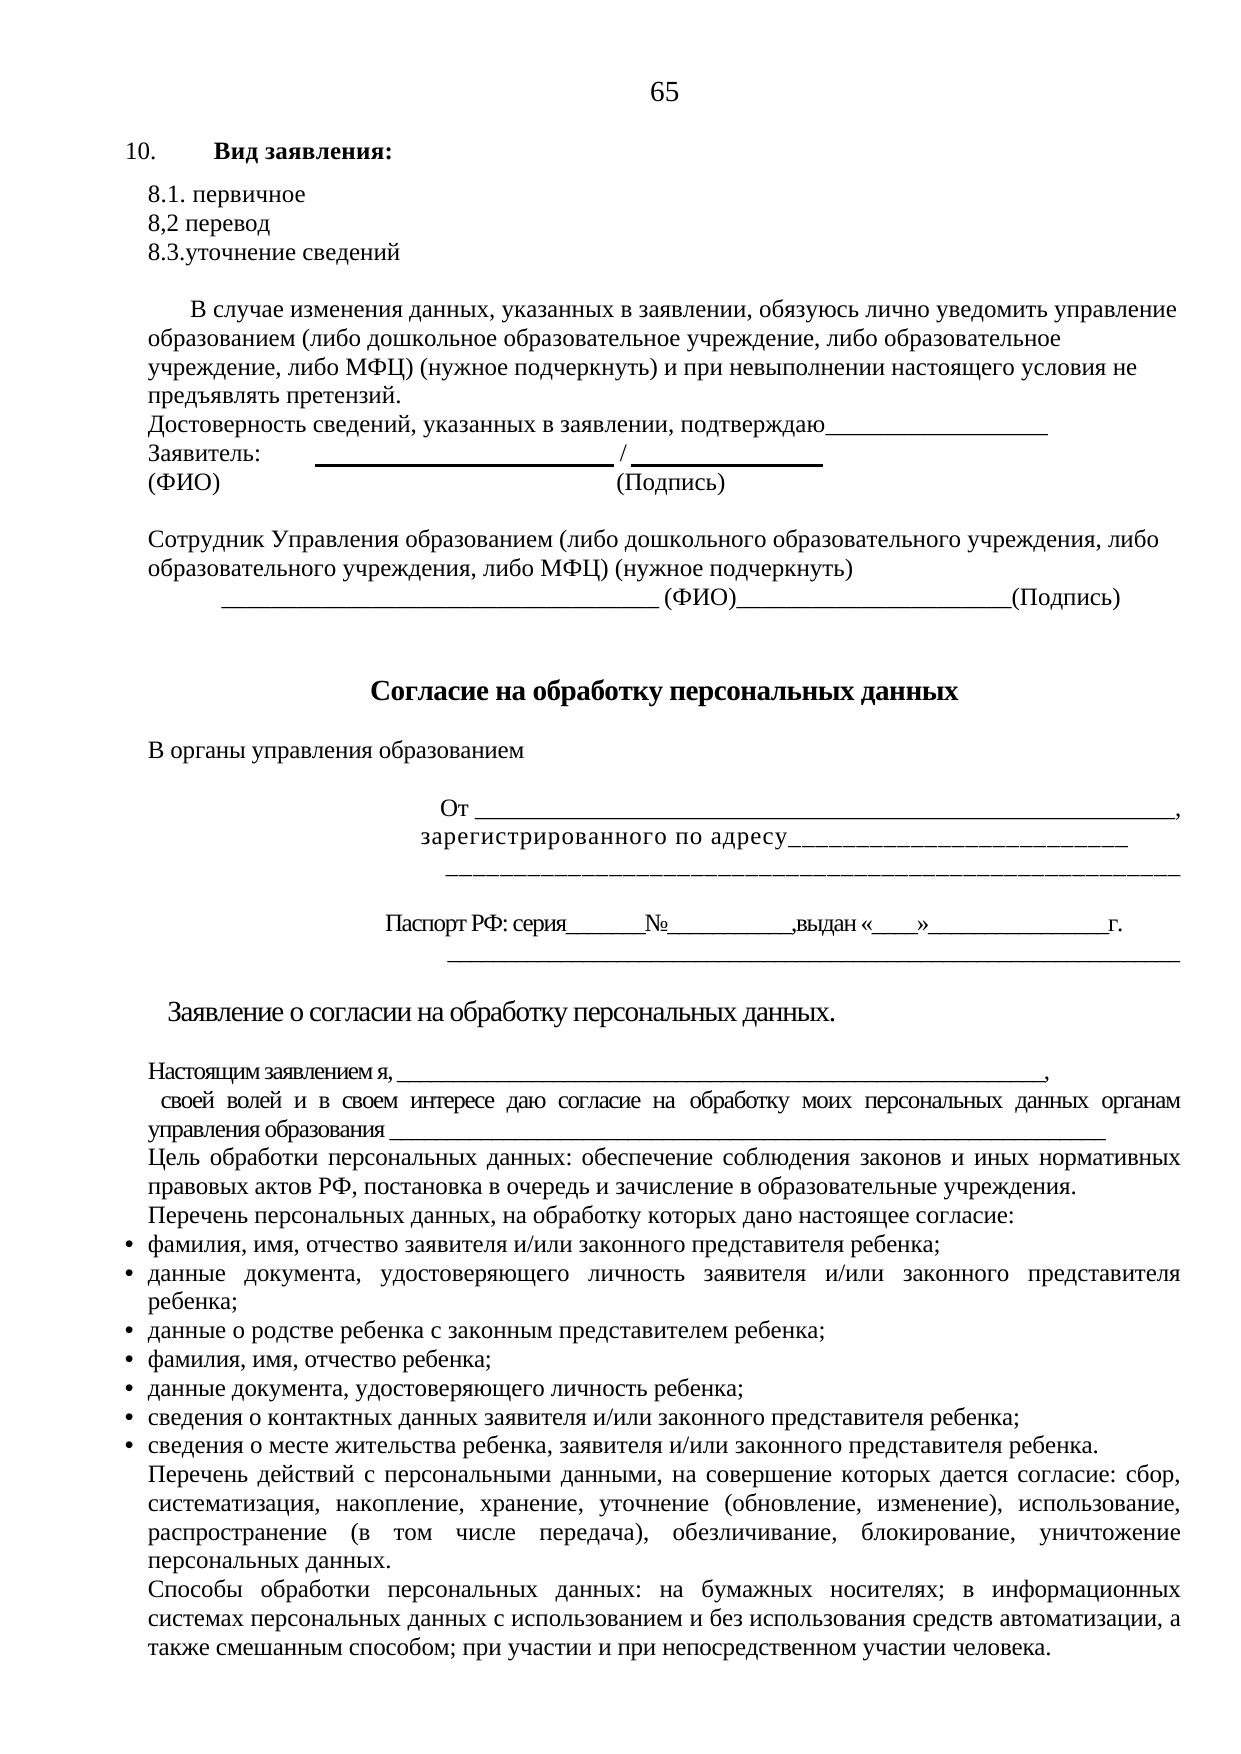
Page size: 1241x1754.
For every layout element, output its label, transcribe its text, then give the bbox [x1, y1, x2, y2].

list фамилия, имя, отчество ребенка; [124, 1344, 1181, 1373]
list Вид заявления: [125, 136, 1181, 165]
text Заявитель: / [148, 438, 1181, 467]
text Цель обработки персональных данных: обеспечение соблюдения законов и иных нормативных правовых актов РФ, постановка в очередь и зачисление в образовательные учреждения. [148, 1142, 1181, 1200]
text В органы управления образованием [148, 735, 1181, 764]
text Настоящим заявлением я, __________________________________________________________, [148, 1056, 1181, 1085]
text _________________________________________________________________ [148, 936, 1181, 965]
text 8,2 перевод [148, 208, 1181, 237]
text 8.3.уточнение сведений [148, 237, 1181, 266]
list данные о родстве ребенка с законным представителем ребенка; [124, 1315, 1181, 1344]
text 8.1. первичное [148, 179, 1181, 208]
text От ________________________________________________________, [148, 793, 1181, 821]
list сведения о месте жительства ребенка, заявителя и/или законного представителя ребенка. [124, 1431, 1181, 1459]
text (ФИО) (Подпись) [148, 467, 1181, 496]
text Перечень персональных данных, на обработку которых дано настоящее согласие: [148, 1200, 1181, 1229]
list данные документа, удостоверяющего личность заявителя и/или законного представителя ребенка; [124, 1257, 1181, 1315]
text своей волей и в своем интересе даю согласие на обработку моих персональных данных органам управления образования _______________________________________________________________ [148, 1085, 1181, 1142]
text В случае изменения данных, указанных в заявлении, обязуюсь лично уведомить управление образованием (либо дошкольное образовательное учреждение, либо образовательное учреждение, либо МФЦ) (нужное подчеркнуть) и при невыполнении настоящего условия не предъявлять претензий. [148, 294, 1181, 409]
text ______________________________________________________ [148, 850, 1181, 879]
text Способы обработки персональных данных: на бумажных носителях; в информационных системах персональных данных с использованием и без использования средств автоматизации, а также смешанным способом; при участии и при непосредственном участии человека. [148, 1574, 1181, 1661]
text Перечень действий с персональными данными, на совершение которых дается согласие: сбор, систематизация, накопление, хранение, уточнение (обновление, изменение), использование, распространение (в том числе передача), обезличивание, блокирование, уничтожение персональных данных. [148, 1459, 1181, 1574]
text Сотрудник Управления образованием (либо дошкольного образовательного учреждения, либо образовательного учреждения, либо МФЦ) (нужное подчеркнуть) ___________________________________ (ФИО)______________________(Подпись) [148, 524, 1181, 611]
text Паспорт РФ: серия_______№___________,выдан «____»________________г. [148, 908, 1181, 936]
list сведения о контактных данных заявителя и/или законного представителя ребенка; [124, 1402, 1181, 1431]
list данные документа, удостоверяющего личность ребенка; [124, 1373, 1181, 1402]
list фамилия, имя, отчество заявителя и/или законного представителя ребенка; [124, 1229, 1181, 1257]
text Достоверность сведений, указанных в заявлении, подтверждаю [148, 409, 1181, 438]
text Согласие на обработку персональных данных [148, 673, 1181, 706]
text зарегистрированного по адресу_________________________ [148, 821, 1181, 850]
text Заявление о согласии на обработку персональных данных. [148, 994, 1181, 1027]
